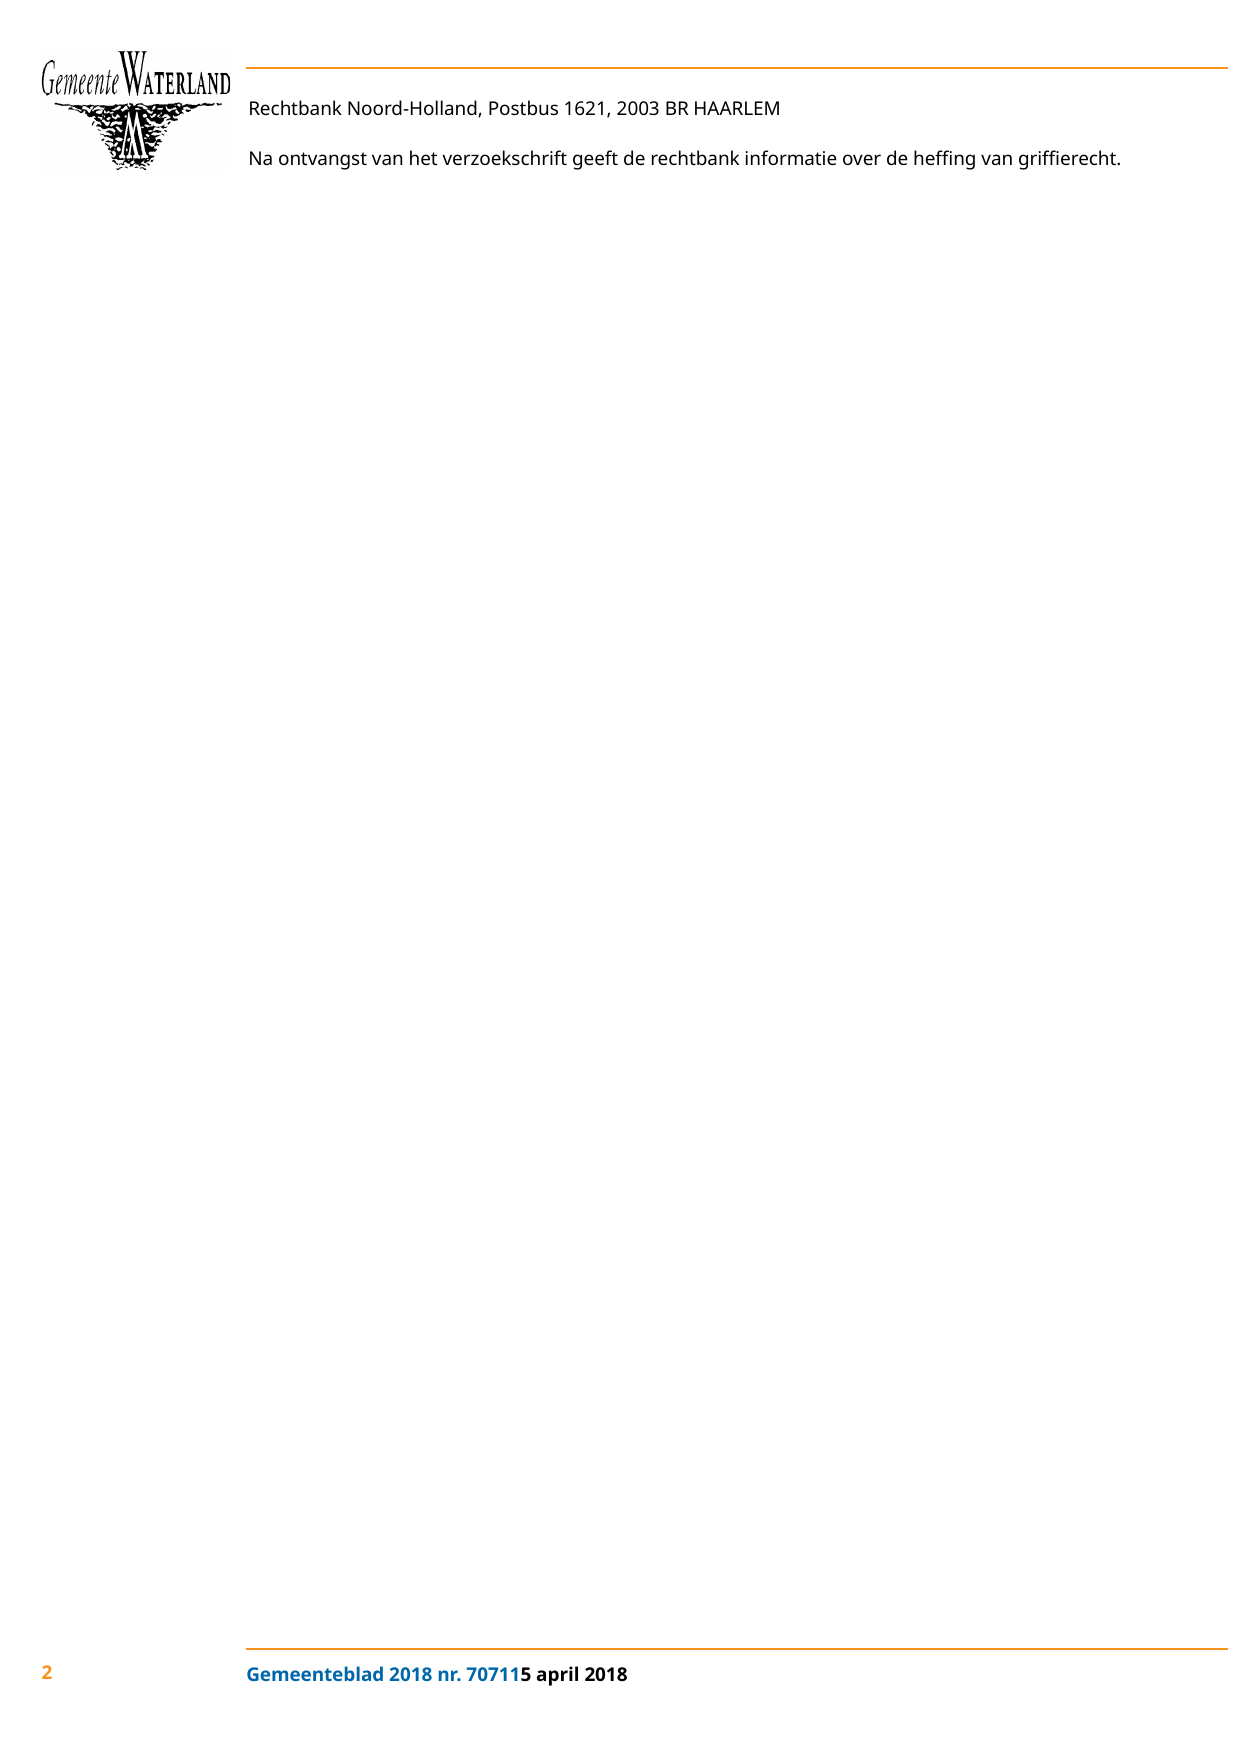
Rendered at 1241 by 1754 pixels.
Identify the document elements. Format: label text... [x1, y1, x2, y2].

text Na ontvangst van het verzoekschrift geeft de rechtbank informatie over de heffing van griffierecht. [248, 145, 1152, 171]
text Rechtbank Noord-Holland, Postbus 1621, 2003 BR HAARLEM [248, 95, 1152, 121]
picture [41, 47, 231, 172]
